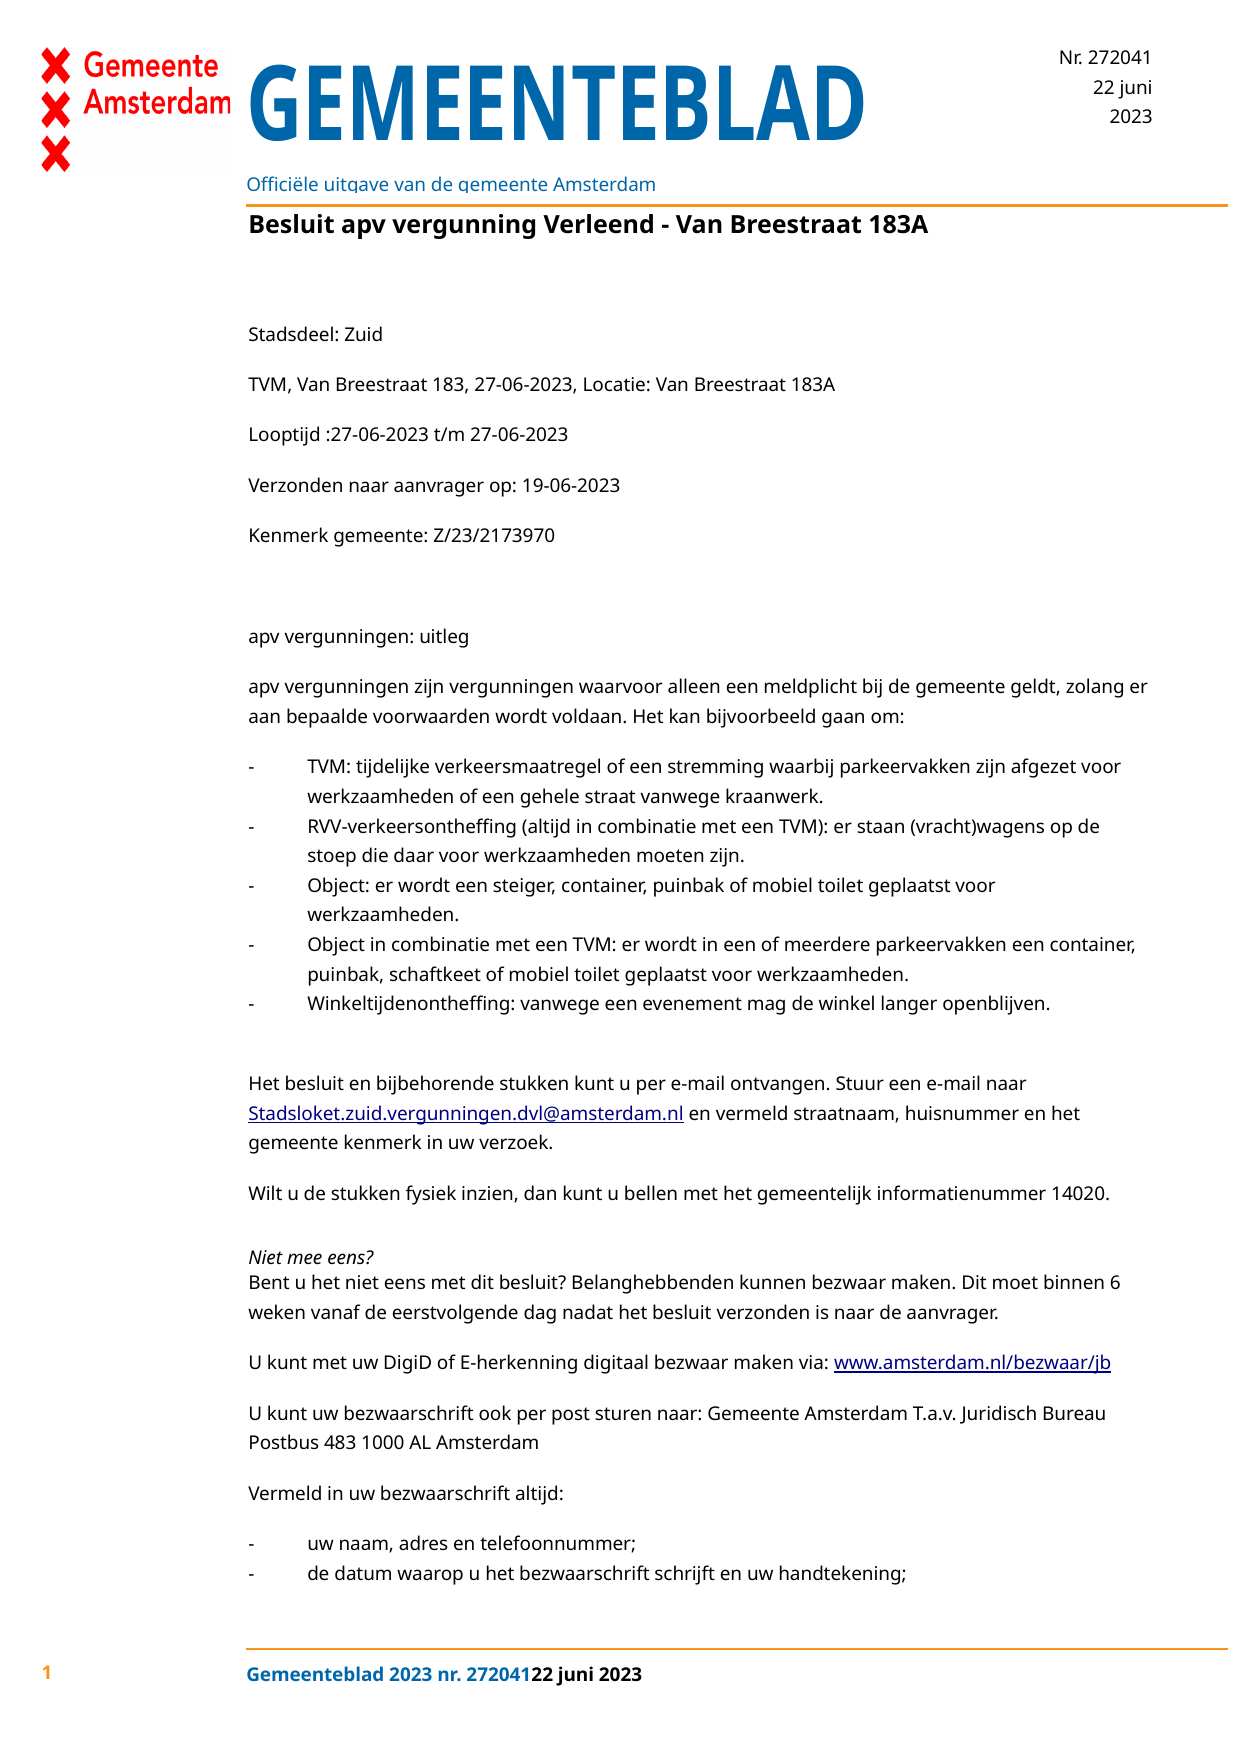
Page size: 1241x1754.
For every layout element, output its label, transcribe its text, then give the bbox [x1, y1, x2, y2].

text Looptijd :27-06-2023 t/m 27-06-2023 [248, 422, 1152, 447]
text Besluit apv vergunning Verleend - Van Breestraat 183A [248, 207, 1152, 241]
text Het besluit en bijbehorende stukken kunt u per e-mail ontvangen. Stuur een e-mail naar Stadsloket.zuid.vergunningen.dvl@amsterdam.nl en vermeld straatnaam, huisnummer en het gemeente kenmerk in uw verzoek. [248, 1070, 1152, 1155]
text U kunt uw bezwaarschrift ook per post sturen naar: Gemeente Amsterdam T.a.v. Juridisch Bureau Postbus 483 1000 AL Amsterdam [248, 1400, 1152, 1455]
list Object in combinatie met een TVM: er wordt in een of meerdere parkeervakken een container, puinbak, schaftkeet of mobiel toilet geplaatst voor werkzaamheden. [248, 931, 1152, 986]
text Niet mee eens? [248, 1244, 1152, 1269]
text Verzonden naar aanvrager op: 19-06-2023 [248, 472, 1152, 498]
text apv vergunningen zijn vergunningen waarvoor alleen een meldplicht bij de gemeente geldt, zolang er aan bepaalde voorwaarden wordt voldaan. Het kan bijvoorbeeld gaan om: [248, 674, 1152, 729]
picture [41, 47, 231, 172]
text Wilt u de stukken fysiek inzien, dan kunt u bellen met het gemeentelijk informatienummer 14020. [248, 1180, 1152, 1206]
text U kunt met uw DigiD of E-herkenning digitaal bezwaar maken via: www.amsterdam.nl/bezwaar/jb [248, 1349, 1152, 1375]
text Kenmerk gemeente: Z/23/2173970 [248, 522, 1152, 548]
list Winkeltijdenontheffing: vanwege een evenement mag de winkel langer openblijven. [248, 990, 1152, 1016]
text TVM, Van Breestraat 183, 27-06-2023, Locatie: Van Breestraat 183A [248, 371, 1152, 397]
text Vermeld in uw bezwaarschrift altijd: [248, 1480, 1152, 1506]
list de datum waarop u het bezwaarschrift schrijft en uw handtekening; [248, 1560, 1152, 1586]
list Object: er wordt een steiger, container, puinbak of mobiel toilet geplaatst voor werkzaamheden. [248, 872, 1152, 927]
text Stadsdeel: Zuid [248, 321, 1152, 346]
text apv vergunningen: uitleg [248, 623, 1152, 649]
list uw naam, adres en telefoonnummer; [248, 1530, 1152, 1556]
text Bent u het niet eens met dit besluit? Belanghebbenden kunnen bezwaar maken. Dit moet binnen 6 weken vanaf de eerstvolgende dag nadat het besluit verzonden is naar de aanvrager. [248, 1269, 1152, 1325]
list TVM: tijdelijke verkeersmaatregel of een stremming waarbij parkeervakken zijn afgezet voor werkzaamheden of een gehele straat vanwege kraanwerk. [248, 754, 1152, 809]
list RVV-verkeersontheffing (altijd in combinatie met een TVM): er staan (vracht)wagens op de stoep die daar voor werkzaamheden moeten zijn. [248, 813, 1152, 868]
